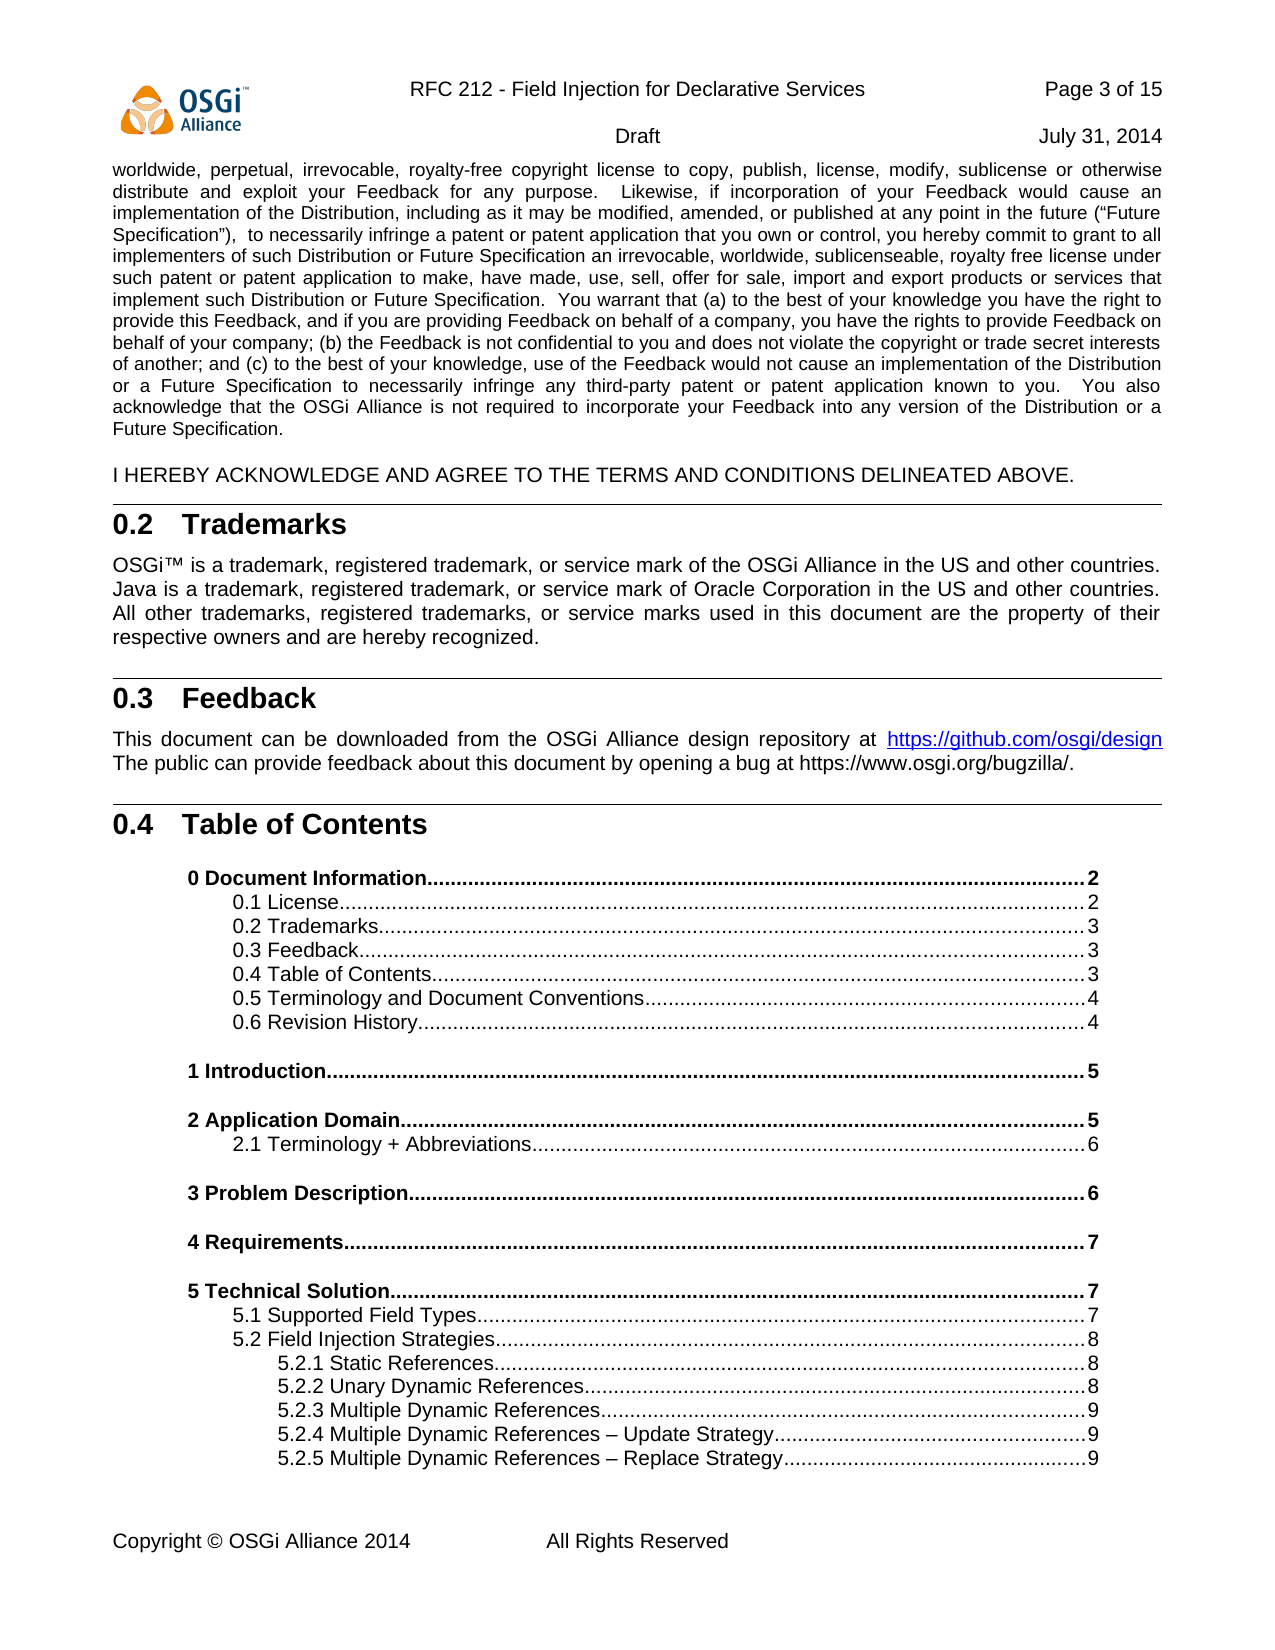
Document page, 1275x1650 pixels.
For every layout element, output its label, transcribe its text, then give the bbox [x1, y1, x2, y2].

text 5.2 Field Injection Strategies 8 [232, 1326, 1162, 1350]
text 0.5 Terminology and Document Conventions 4 [232, 986, 1162, 1010]
text 5.1 Supported Field Types 7 [232, 1302, 1162, 1326]
subtitle Table of Contents [112, 805, 1162, 841]
text 2.1 Terminology + Abbreviations 6 [232, 1132, 1162, 1156]
text 4 Requirements 7 [187, 1229, 1162, 1253]
subtitle Trademarks [112, 505, 1162, 541]
text 5.2.2 Unary Dynamic References 8 [277, 1374, 1162, 1398]
text 0.3 Feedback 3 [232, 938, 1162, 962]
subtitle Feedback [112, 679, 1162, 715]
text 0.6 Revision History 4 [232, 1010, 1162, 1034]
text 0 Document Information 2 [187, 866, 1162, 890]
text 1 Introduction 5 [187, 1059, 1162, 1083]
text 5.2.3 Multiple Dynamic References 9 [277, 1398, 1162, 1422]
text worldwide, perpetual, irrevocable, royalty-free copyright license to copy, publish, license, modify, sublicense or otherwise distribute and exploit your Feedback for any purpose. Likewise, if incorporation of your Feedback would cause an implementation of the Distribution, including as it may be modified, amended, or published at any point in the future (“Future Specification”), to necessarily infringe a patent or patent application that you own or control, you hereby commit to grant to all implementers of such Distribution or Future Specification an irrevocable, worldwide, sublicenseable, royalty free license under such patent or patent application to make, have made, use, sell, offer for sale, import and export products or services that implement such Distribution or Future Specification. You warrant that (a) to the best of your knowledge you have the right to provide this Feedback, and if you are providing Feedback on behalf of a company, you have the rights to provide Feedback on behalf of your company; (b) the Feedback is not confidential to you and does not violate the copyright or trade secret interests of another; and (c) to the best of your knowledge, use of the Feedback would not cause an implementation of the Distribution or a Future Specification to necessarily infringe any third-party patent or patent application known to you. You also acknowledge that the OSGi Alliance is not required to incorporate your Feedback into any version of the Distribution or a Future Specification. [112, 159, 1162, 439]
text 0.2 Trademarks 3 [232, 914, 1162, 938]
text 3 Problem Description 6 [187, 1181, 1162, 1204]
picture [113, 78, 257, 142]
text 0.1 License 2 [232, 890, 1162, 914]
text I HEREBY ACKNOWLEDGE AND AGREE TO THE TERMS AND CONDITIONS DELINEATED ABOVE. [112, 463, 1162, 487]
text 5 Technical Solution 7 [187, 1278, 1162, 1302]
text 5.2.4 Multiple Dynamic References – Update Strategy 9 [277, 1422, 1162, 1446]
text 2 Application Domain 5 [187, 1108, 1162, 1132]
text OSGi™ is a trademark, registered trademark, or service mark of the OSGi Alliance in the US and other countries. Java is a trademark, registered trademark, or service mark of Oracle Corporation in the US and other countries. All other trademarks, registered trademarks, or service marks used in this document are the property of their respective owners and are hereby recognized. [112, 553, 1162, 649]
text 5.2.1 Static References 8 [277, 1350, 1162, 1374]
text 5.2.5 Multiple Dynamic References – Replace Strategy 9 [277, 1446, 1162, 1470]
text This document can be downloaded from the OSGi Alliance design repository at https://github.com/osgi/design The public can provide feedback about this document by opening a bug at https://www.osgi.org/bugzilla/. [112, 727, 1162, 775]
text 0.4 Table of Contents 3 [232, 962, 1162, 986]
